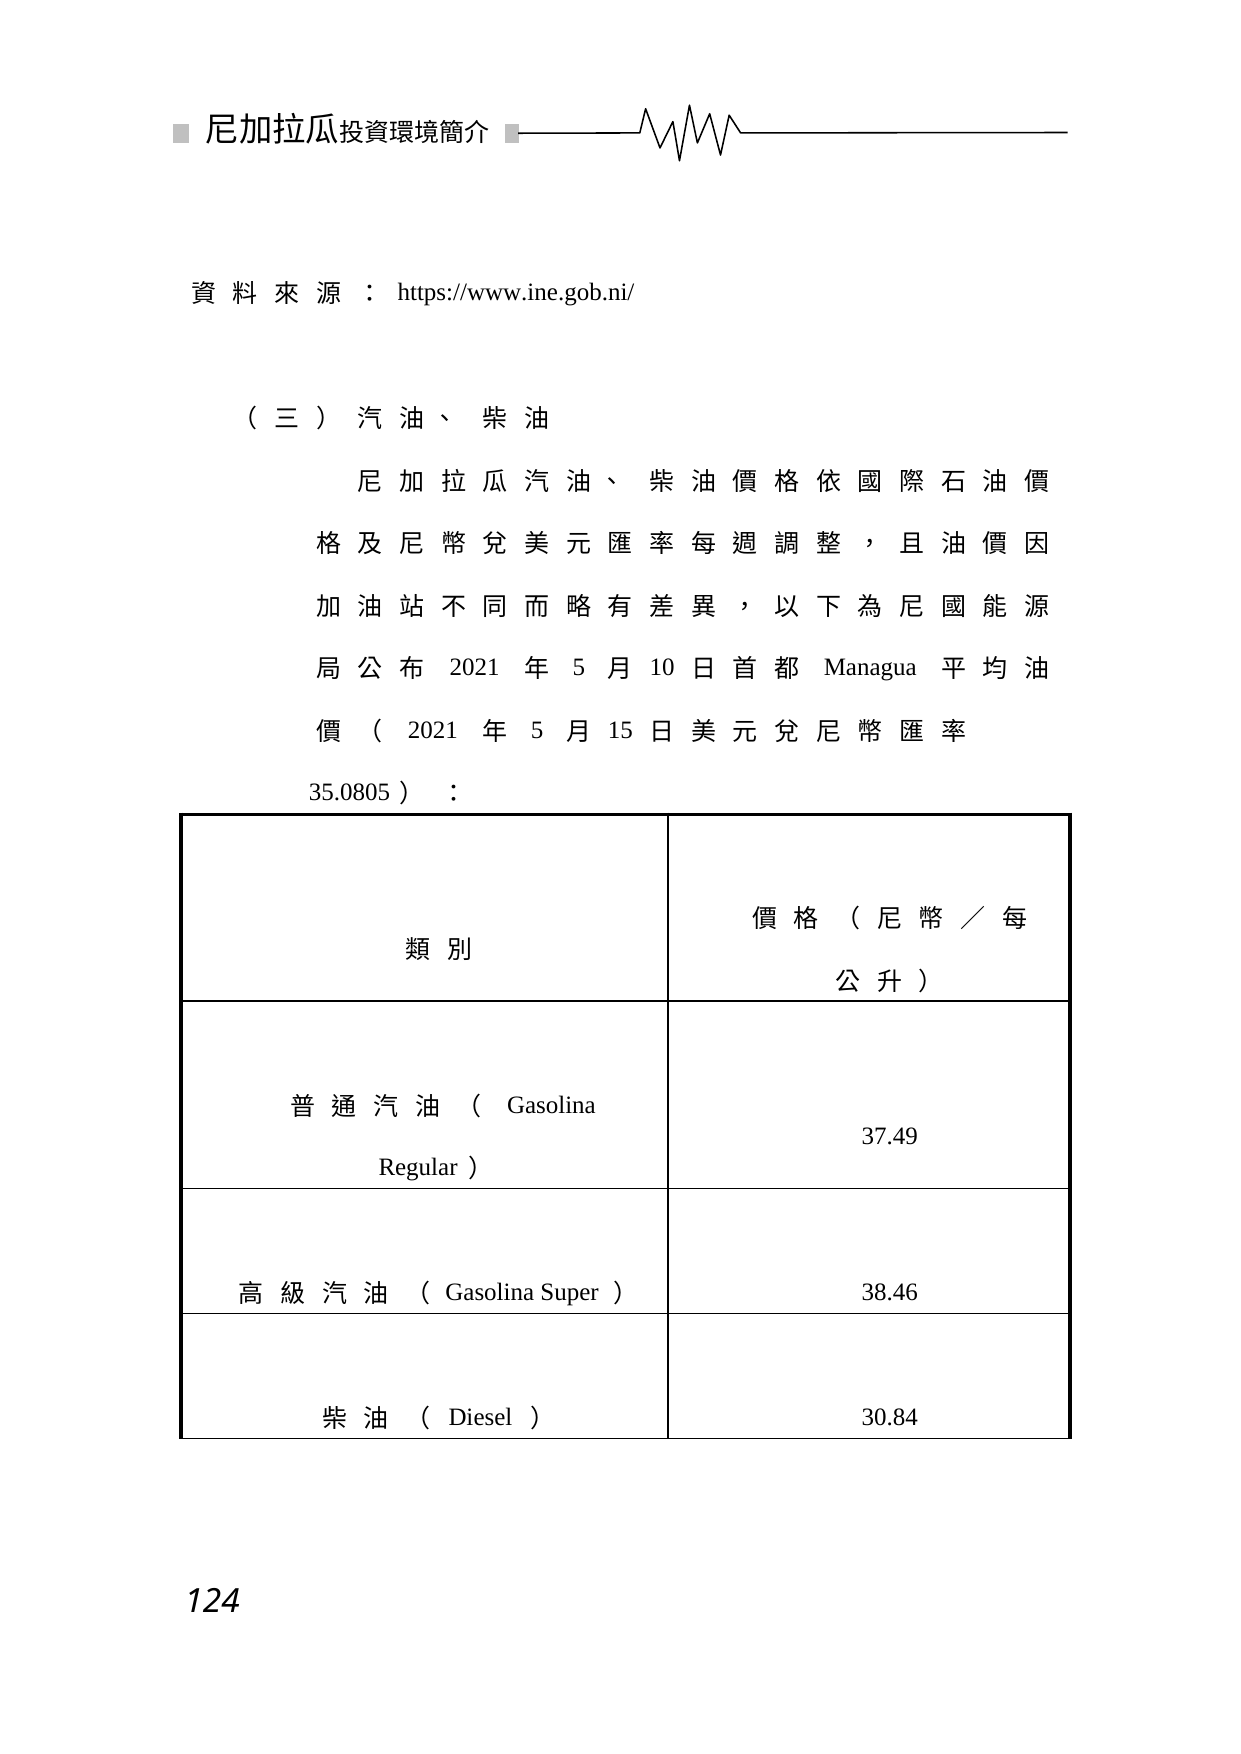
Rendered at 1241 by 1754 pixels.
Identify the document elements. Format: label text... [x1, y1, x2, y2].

table_header 價格（尼幣／每公升） [669, 816, 1068, 1000]
text 資料來源：https://www.ine.gob.ni/ [183, 250, 1058, 313]
table_cell 37.49 [669, 1002, 1068, 1188]
table_cell 38.46 [669, 1189, 1068, 1313]
table_header 類別 [183, 816, 667, 1000]
table_cell 普通汽油（Gasolina Regular） [183, 1002, 667, 1188]
text （三）汽油、柴油 [207, 375, 1058, 438]
table_cell 30.84 [669, 1314, 1068, 1438]
table_cell 高級汽油（Gasolina Super） [183, 1189, 667, 1313]
text 尼加拉瓜汽油、柴油價格依國際石油價格及尼幣兌美元匯率每週調整，且油價因加油站不同而略有差異，以下為尼國能源局公布2021年5月10日首都Managua平均油價（2021年5月15日美元兌尼幣匯率35.0805）： [281, 438, 1058, 813]
table_cell 柴油（Diesel） [183, 1314, 667, 1438]
